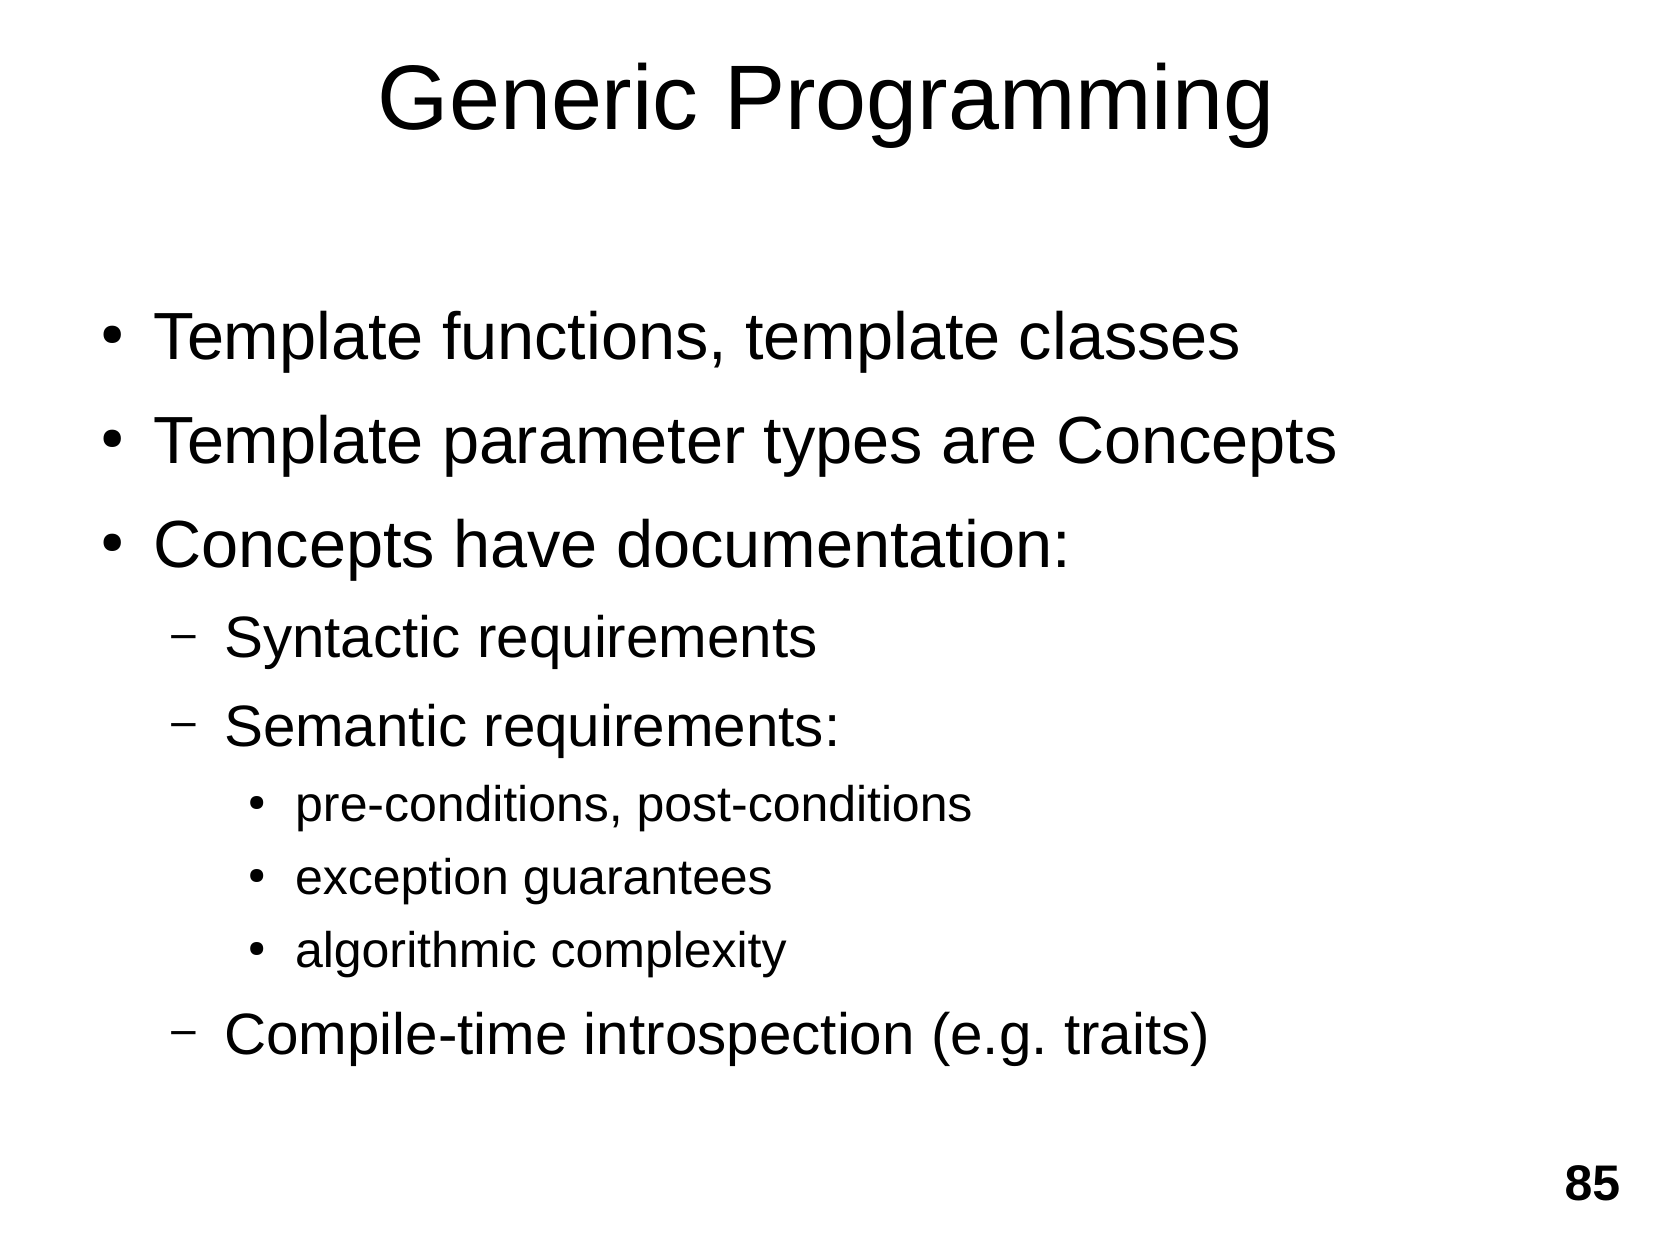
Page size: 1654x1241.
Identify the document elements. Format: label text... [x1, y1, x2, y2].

title Generic Programming [82, 15, 1571, 181]
list Template functions, template classes Template parameter types are Concepts Concepts have documentation: Syntactic requirements Semantic requirements: pre-conditions, post-conditions exception guarantees algorithmic complexity Compile-time introspection (e.g. traits) [82, 195, 1571, 1156]
